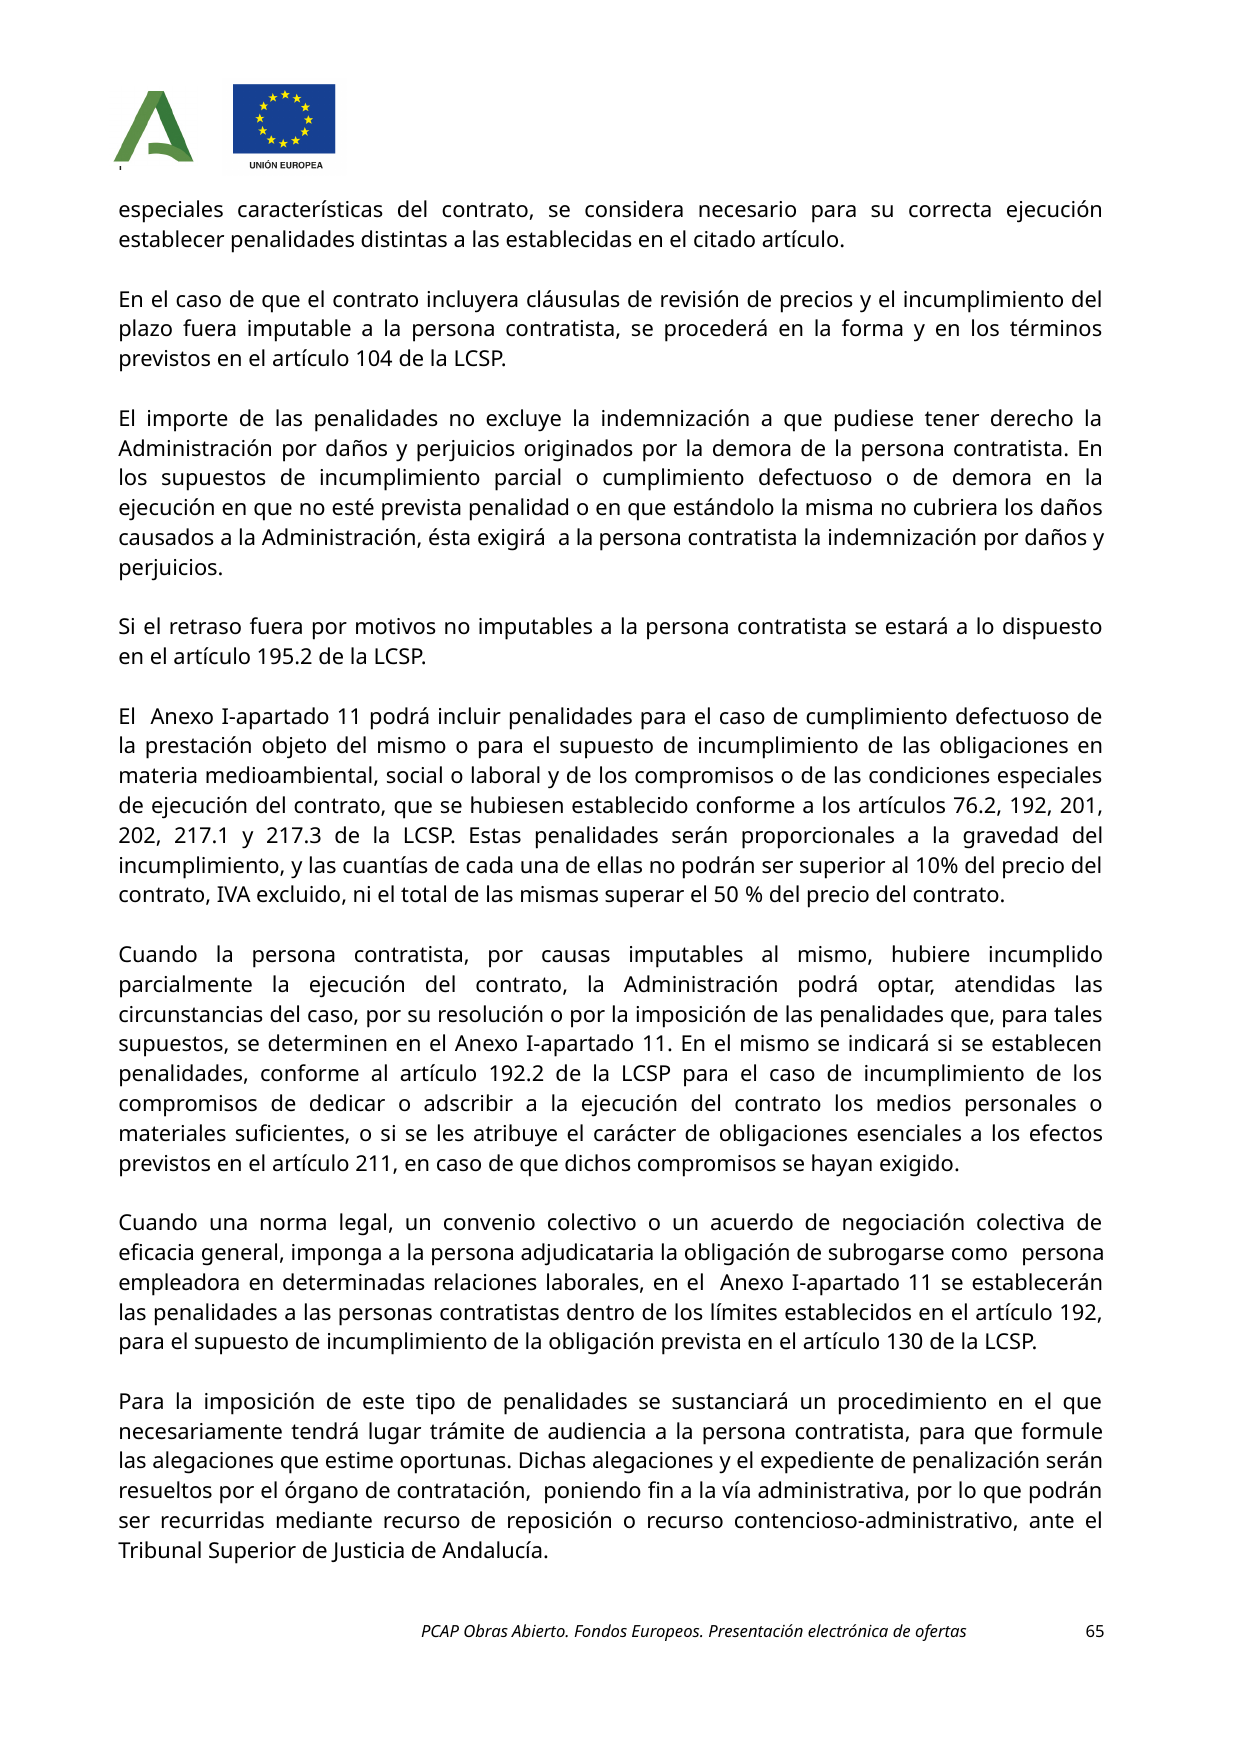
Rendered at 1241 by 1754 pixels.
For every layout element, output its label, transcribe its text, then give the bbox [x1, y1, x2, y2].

text Para la imposición de este tipo de penalidades se sustanciará un procedimiento en el que necesariamente tendrá lugar trámite de audiencia a la persona contratista, para que formule las alegaciones que estime oportunas. Dichas alegaciones y el expediente de penalización serán resueltos por el órgano de contratación, poniendo fin a la vía administrativa, por lo que podrán ser recurridas mediante recurso de reposición o recurso contencioso-administrativo, ante el Tribunal Superior de Justicia de Andalucía. [118, 1386, 1104, 1565]
picture [221, 78, 347, 176]
text Cuando una norma legal, un convenio colectivo o un acuerdo de negociación colectiva de eficacia general, imponga a la persona adjudicataria la obligación de subrogarse como persona empleadora en determinadas relaciones laborales, en el Anexo I-apartado 11 se establecerán las penalidades a las personas contratistas dentro de los límites establecidos en el artículo 192, para el supuesto de incumplimiento de la obligación prevista en el artículo 130 de la LCSP. [118, 1207, 1104, 1356]
text El importe de las penalidades no excluye la indemnización a que pudiese tener derecho la Administración por daños y perjuicios originados por la demora de la persona contratista. En los supuestos de incumplimiento parcial o cumplimiento defectuoso o de demora en la ejecución en que no esté prevista penalidad o en que estándolo la misma no cubriera los daños causados a la Administración, ésta exigirá a la persona contratista la indemnización por daños y perjuicios. [118, 403, 1104, 582]
text El Anexo I-apartado 11 podrá incluir penalidades para el caso de cumplimiento defectuoso de la prestación objeto del mismo o para el supuesto de incumplimiento de las obligaciones en materia medioambiental, social o laboral y de los compromisos o de las condiciones especiales de ejecución del contrato, que se hubiesen establecido conforme a los artículos 76.2, 192, 201, 202, 217.1 y 217.3 de la LCSP. Estas penalidades serán proporcionales a la gravedad del incumplimiento, y las cuantías de cada una de ellas no podrán ser superior al 10% del precio del contrato, IVA excluido, ni el total de las mismas superar el 50 % del precio del contrato. [118, 701, 1104, 909]
text En el caso de que el contrato incluyera cláusulas de revisión de precios y el incumplimiento del plazo fuera imputable a la persona contratista, se procederá en la forma y en los términos previstos en el artículo 104 de la LCSP. [118, 284, 1104, 373]
text especiales características del contrato, se considera necesario para su correcta ejecución establecer penalidades distintas a las establecidas en el citado artículo. [118, 194, 1104, 254]
picture [109, 86, 198, 166]
text Si el retraso fuera por motivos no imputables a la persona contratista se estará a lo dispuesto en el artículo 195.2 de la LCSP. [118, 611, 1104, 671]
text Cuando la persona contratista, por causas imputables al mismo, hubiere incumplido parcialmente la ejecución del contrato, la Administración podrá optar, atendidas las circunstancias del caso, por su resolución o por la imposición de las penalidades que, para tales supuestos, se determinen en el Anexo I-apartado 11. En el mismo se indicará si se establecen penalidades, conforme al artículo 192.2 de la LCSP para el caso de incumplimiento de los compromisos de dedicar o adscribir a la ejecución del contrato los medios personales o materiales suficientes, o si se les atribuye el carácter de obligaciones esenciales a los efectos previstos en el artículo 211, en caso de que dichos compromisos se hayan exigido. [118, 939, 1104, 1177]
